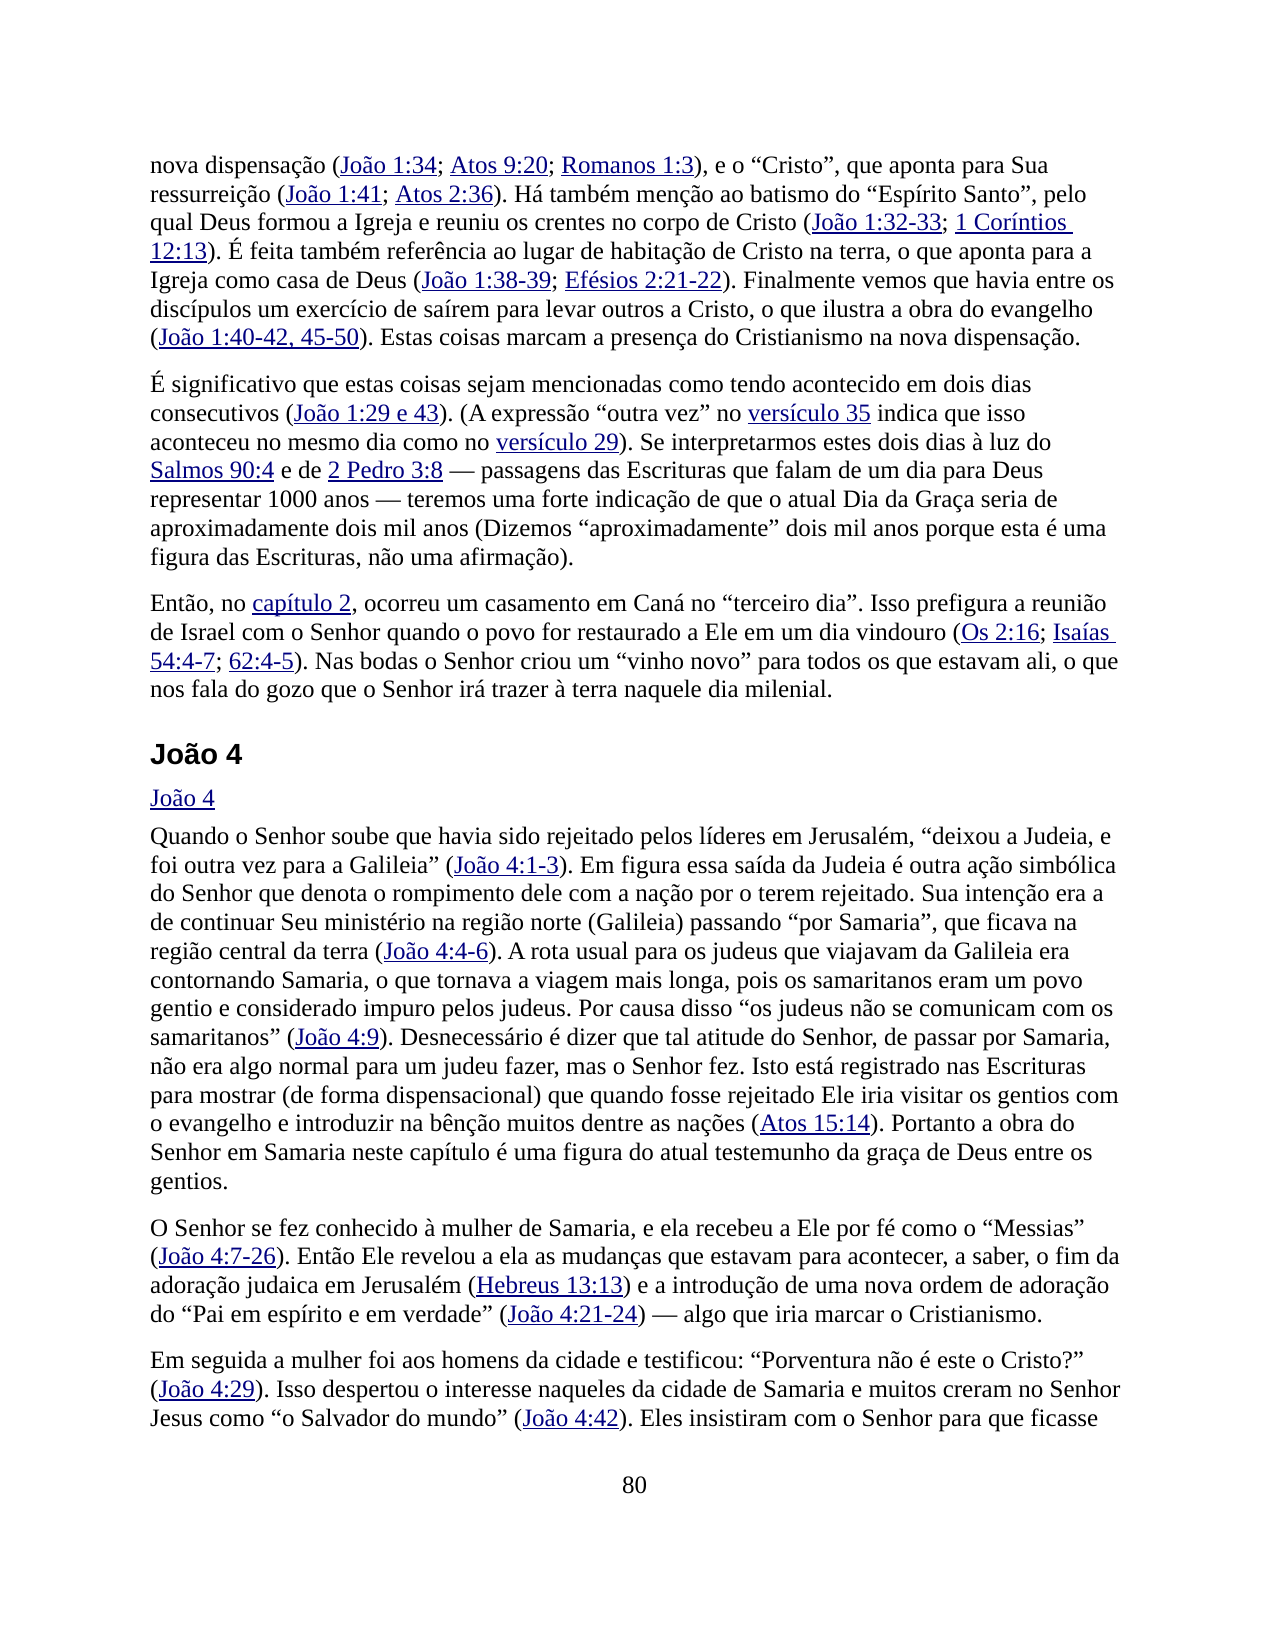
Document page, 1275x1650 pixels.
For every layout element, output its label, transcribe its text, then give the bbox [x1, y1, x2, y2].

text Quando o Senhor soube que havia sido rejeitado pelos líderes em Jerusalém, “deixou a Judeia, e foi outra vez para a Galileia” (João 4:1-3). Em figura essa saída da Judeia é outra ação simbólica do Senhor que denota o rompimento dele com a nação por o terem rejeitado. Sua intenção era a de continuar Seu ministério na região norte (Galileia) passando “por Samaria”, que ficava na região central da terra (João 4:4-6). A rota usual para os judeus que viajavam da Galileia era contornando Samaria, o que tornava a viagem mais longa, pois os samaritanos eram um povo gentio e considerado impuro pelos judeus. Por causa disso “os judeus não se comunicam com os samaritanos” (João 4:9). Desnecessário é dizer que tal atitude do Senhor, de passar por Samaria, não era algo normal para um judeu fazer, mas o Senhor fez. Isto está registrado nas Escrituras para mostrar (de forma dispensacional) que quando fosse rejeitado Ele iria visitar os gentios com o evangelho e introduzir na bênção muitos dentre as nações (Atos 15:14). Portanto a obra do Senhor em Samaria neste capítulo é uma figura do atual testemunho da graça de Deus entre os gentios. [150, 821, 1125, 1195]
text É significativo que estas coisas sejam mencionadas como tendo acontecido em dois dias consecutivos (João 1:29 e 43). (A expressão “outra vez” no versículo 35 indica que isso aconteceu no mesmo dia como no versículo 29). Se interpretarmos estes dois dias à luz do Salmos 90:4 e de 2 Pedro 3:8 — passagens das Escrituras que falam de um dia para Deus representar 1000 anos — teremos uma forte indicação de que o atual Dia da Graça seria de aproximadamente dois mil anos (Dizemos “aproximadamente” dois mil anos porque esta é uma figura das Escrituras, não uma afirmação). [150, 369, 1125, 570]
subtitle João 4 [150, 737, 1125, 771]
text O Senhor se fez conhecido à mulher de Samaria, e ela recebeu a Ele por fé como o “Messias” (João 4:7-26). Então Ele revelou a ela as mudanças que estavam para acontecer, a saber, o fim da adoração judaica em Jerusalém (Hebreus 13:13) e a introdução de uma nova ordem de adoração do “Pai em espírito e em verdade” (João 4:21-24) — algo que iria marcar o Cristianismo. [150, 1213, 1125, 1328]
text João 4 [150, 783, 1125, 812]
text Então, no capítulo 2, ocorreu um casamento em Caná no “terceiro dia”. Isso prefigura a reunião de Israel com o Senhor quando o povo for restaurado a Ele em um dia vindouro (Os 2:16; Isaías 54:4-7; 62:4-5). Nas bodas o Senhor criou um “vinho novo” para todos os que estavam ali, o que nos fala do gozo que o Senhor irá trazer à terra naquele dia milenial. [150, 588, 1125, 703]
text nova dispensação (João 1:34; Atos 9:20; Romanos 1:3), e o “Cristo”, que aponta para Sua ressurreição (João 1:41; Atos 2:36). Há também menção ao batismo do “Espírito Santo”, pelo qual Deus formou a Igreja e reuniu os crentes no corpo de Cristo (João 1:32-33; 1 Coríntios 12:13). É feita também referência ao lugar de habitação de Cristo na terra, o que aponta para a Igreja como casa de Deus (João 1:38-39; Efésios 2:21-22). Finalmente vemos que havia entre os discípulos um exercício de saírem para levar outros a Cristo, o que ilustra a obra do evangelho (João 1:40-42, 45-50). Estas coisas marcam a presença do Cristianismo na nova dispensação. [150, 150, 1125, 351]
text Em seguida a mulher foi aos homens da cidade e testificou: “Porventura não é este o Cristo?” (João 4:29). Isso despertou o interesse naqueles da cidade de Samaria e muitos creram no Senhor Jesus como “o Salvador do mundo” (João 4:42). Eles insistiram com o Senhor para que ficasse [150, 1346, 1125, 1432]
